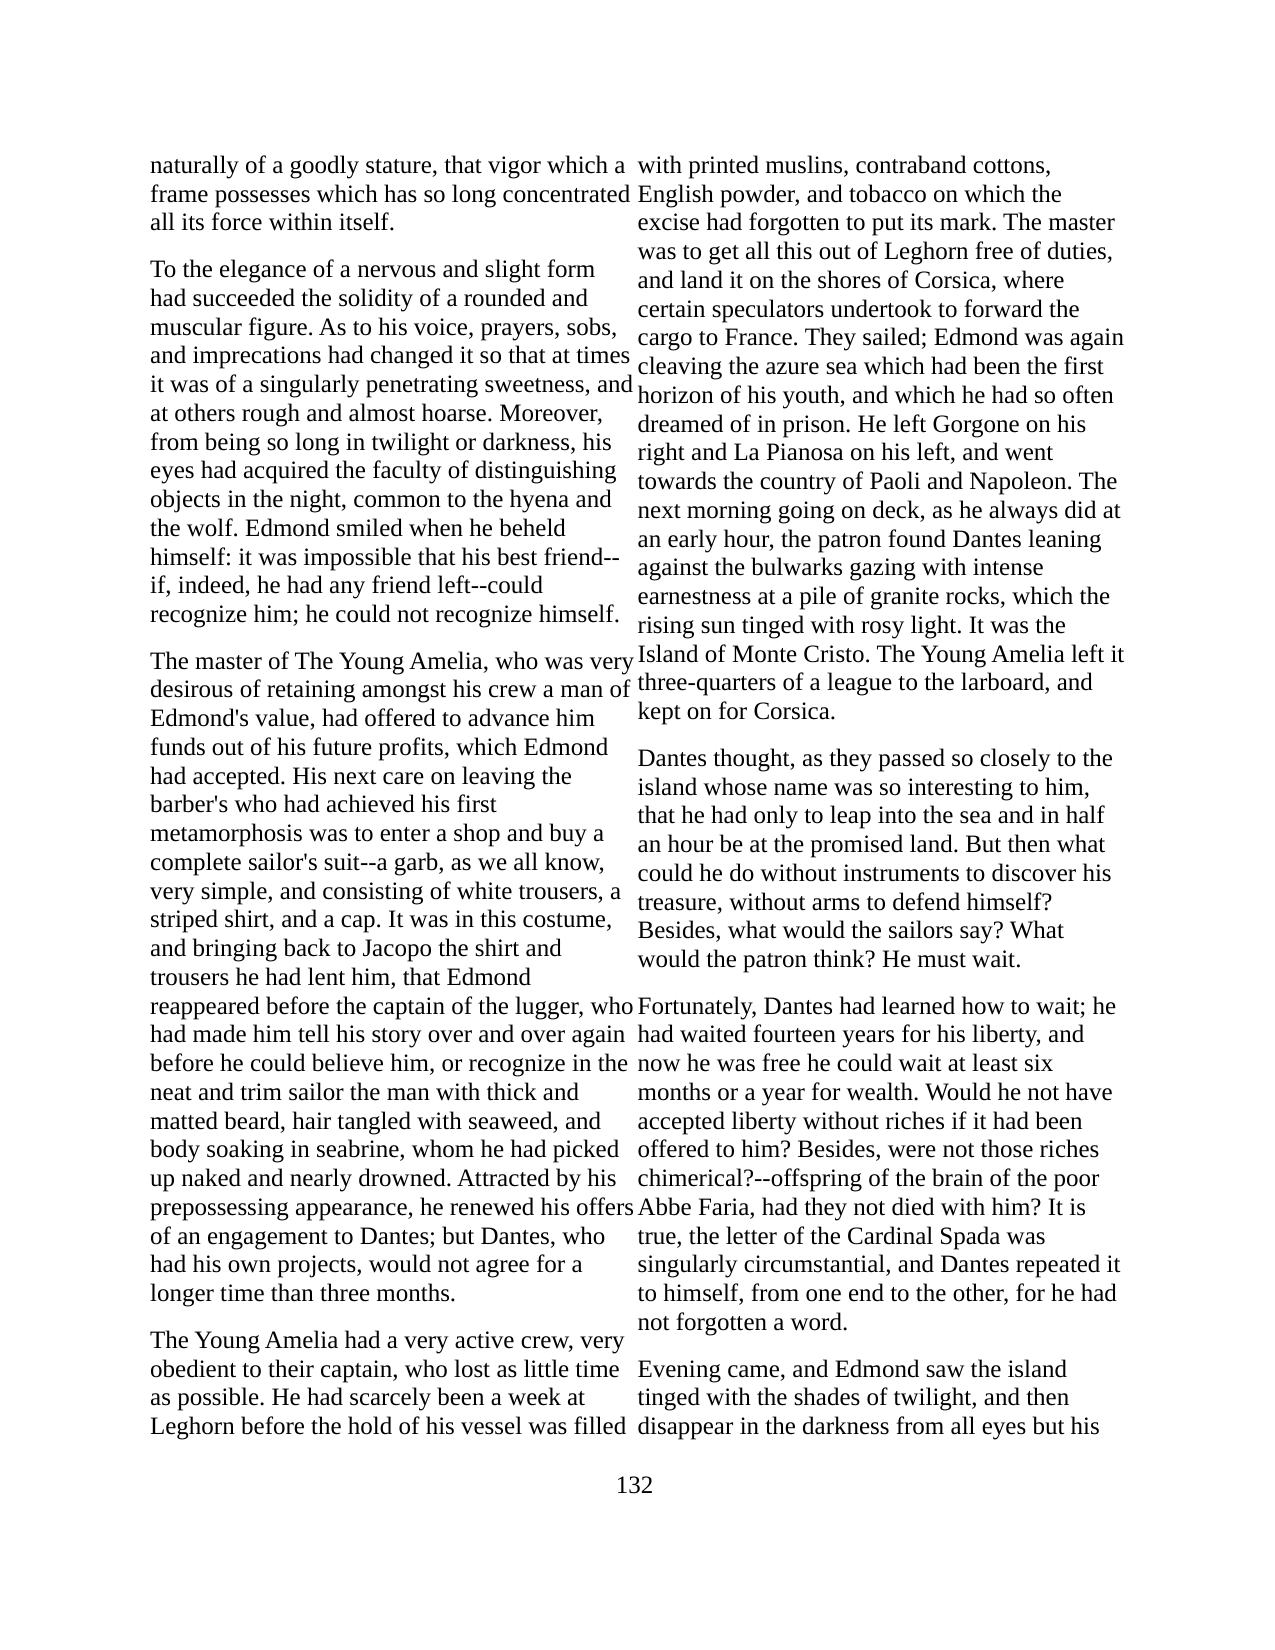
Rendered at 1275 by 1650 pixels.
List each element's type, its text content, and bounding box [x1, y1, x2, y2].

text naturally of a goodly stature, that vigor which a frame possesses which has so long concentrated all its force within itself. [150, 150, 637, 236]
text The master of The Young Amelia, who was very desirous of retaining amongst his crew a man of Edmond's value, had offered to advance him funds out of his future profits, which Edmond had accepted. His next care on leaving the barber's who had achieved his first metamorphosis was to enter a shop and buy a complete sailor's suit--a garb, as we all know, very simple, and consisting of white trousers, a striped shirt, and a cap. It was in this costume, and bringing back to Jacopo the shirt and trousers he had lent him, that Edmond reappeared before the captain of the lugger, who had made him tell his story over and over again before he could believe him, or recognize in the neat and trim sailor the man with thick and matted beard, hair tangled with seaweed, and body soaking in seabrine, whom he had picked up naked and nearly drowned. Attracted by his prepossessing appearance, he renewed his offers of an engagement to Dantes; but Dantes, who had his own projects, would not agree for a longer time than three months. [150, 646, 637, 1307]
text To the elegance of a nervous and slight form had succeeded the solidity of a rounded and muscular figure. As to his voice, prayers, sobs, and imprecations had changed it so that at times it was of a singularly penetrating sweetness, and at others rough and almost hoarse. Moreover, from being so long in twilight or darkness, his eyes had acquired the faculty of distinguishing objects in the night, common to the hyena and the wolf. Edmond smiled when he beheld himself: it was impossible that his best friend--if, indeed, he had any friend left--could recognize him; he could not recognize himself. [150, 254, 637, 628]
text Evening came, and Edmond saw the island tinged with the shades of twilight, and then disappear in the darkness from all eyes but his [637, 1354, 1125, 1440]
text The Young Amelia had a very active crew, very obedient to their captain, who lost as little time as possible. He had scarcely been a week at Leghorn before the hold of his vessel was filled [150, 1325, 637, 1440]
text Dantes thought, as they passed so closely to the island whose name was so interesting to him, that he had only to leap into the sea and in half an hour be at the promised land. But then what could he do without instruments to discover his treasure, without arms to defend himself? Besides, what would the sailors say? What would the patron think? He must wait. [637, 743, 1125, 973]
text with printed muslins, contraband cottons, English powder, and tobacco on which the excise had forgotten to put its mark. The master was to get all this out of Leghorn free of duties, and land it on the shores of Corsica, where certain speculators undertook to forward the cargo to France. They sailed; Edmond was again cleaving the azure sea which had been the first horizon of his youth, and which he had so often dreamed of in prison. He left Gorgone on his right and La Pianosa on his left, and went towards the country of Paoli and Napoleon. The next morning going on deck, as he always did at an early hour, the patron found Dantes leaning against the bulwarks gazing with intense earnestness at a pile of granite rocks, which the rising sun tinged with rosy light. It was the Island of Monte Cristo. The Young Amelia left it three-quarters of a league to the larboard, and kept on for Corsica. [637, 150, 1125, 725]
text Fortunately, Dantes had learned how to wait; he had waited fourteen years for his liberty, and now he was free he could wait at least six months or a year for wealth. Would he not have accepted liberty without riches if it had been offered to him? Besides, were not those riches chimerical?--offspring of the brain of the poor Abbe Faria, had they not died with him? It is true, the letter of the Cardinal Spada was singularly circumstantial, and Dantes repeated it to himself, from one end to the other, for he had not forgotten a word. [637, 991, 1125, 1336]
